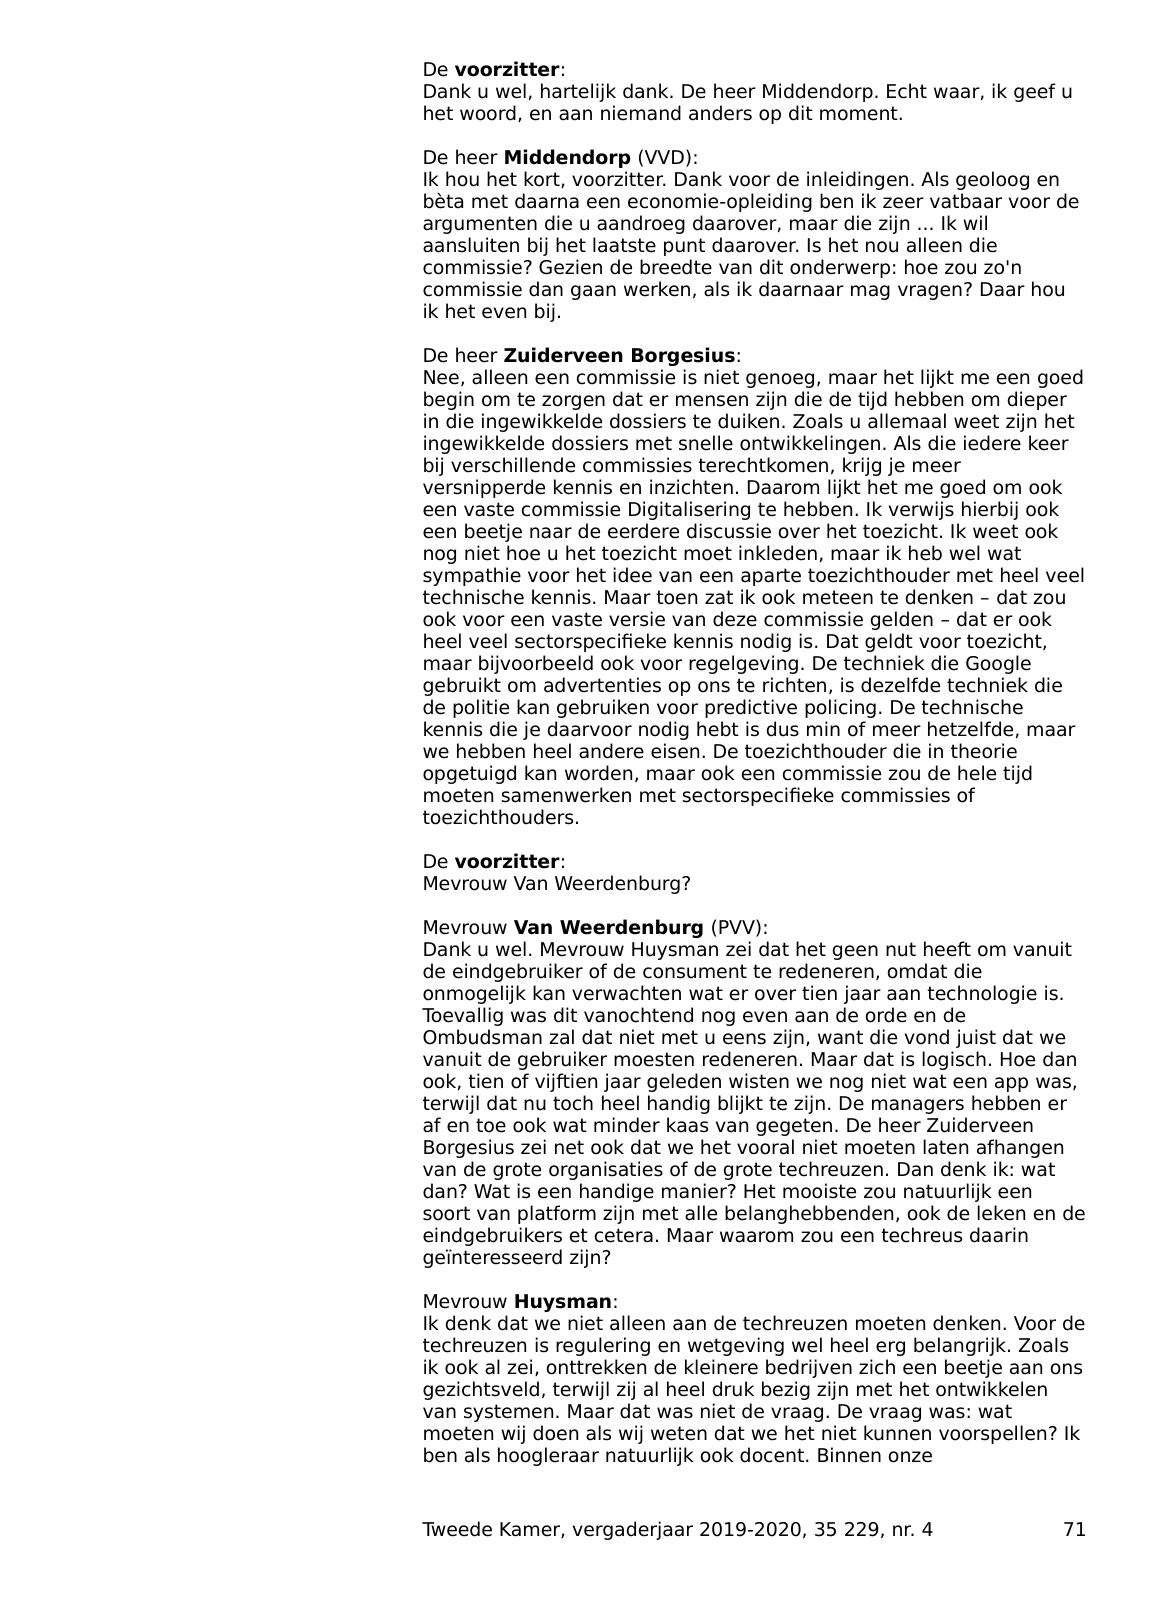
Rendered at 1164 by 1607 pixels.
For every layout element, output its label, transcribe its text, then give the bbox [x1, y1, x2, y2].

text De voorzitter: [422, 851, 1087, 873]
text Mevrouw Huysman: [422, 1291, 1087, 1313]
text Mevrouw Van Weerdenburg? [422, 873, 1087, 895]
text De heer Middendorp (VVD): [422, 147, 1087, 169]
text Ik denk dat we niet alleen aan de techreuzen moeten denken. Voor de techreuzen is regulering en wetgeving wel heel erg belangrijk. Zoals ik ook al zei, onttrekken de kleinere bedrijven zich een beetje aan ons gezichtsveld, terwijl zij al heel druk bezig zijn met het ontwikkelen van systemen. Maar dat was niet de vraag. De vraag was: wat moeten wij doen als wij weten dat we het niet kunnen voorspellen? Ik ben als hoogleraar natuurlijk ook docent. Binnen onze [422, 1313, 1087, 1467]
text De heer Zuiderveen Borgesius: [422, 345, 1087, 367]
text Dank u wel. Mevrouw Huysman zei dat het geen nut heeft om vanuit de eindgebruiker of de consument te redeneren, omdat die onmogelijk kan verwachten wat er over tien jaar aan technologie is. Toevallig was dit vanochtend nog even aan de orde en de Ombudsman zal dat niet met u eens zijn, want die vond juist dat we vanuit de gebruiker moesten redeneren. Maar dat is logisch. Hoe dan ook, tien of vijftien jaar geleden wisten we nog niet wat een app was, terwijl dat nu toch heel handig blijkt te zijn. De managers hebben er af en toe ook wat minder kaas van gegeten. De heer Zuiderveen Borgesius zei net ook dat we het vooral niet moeten laten afhangen van de grote organisaties of de grote techreuzen. Dan denk ik: wat dan? Wat is een handige manier? Het mooiste zou natuurlijk een soort van platform zijn met alle belanghebbenden, ook de leken en de eindgebruikers et cetera. Maar waarom zou een techreus daarin geïnteresseerd zijn? [422, 939, 1087, 1269]
text Nee, alleen een commissie is niet genoeg, maar het lijkt me een goed begin om te zorgen dat er mensen zijn die de tijd hebben om dieper in die ingewikkelde dossiers te duiken. Zoals u allemaal weet zijn het ingewikkelde dossiers met snelle ontwikkelingen. Als die iedere keer bij verschillende commissies terechtkomen, krijg je meer versnipperde kennis en inzichten. Daarom lijkt het me goed om ook een vaste commissie Digitalisering te hebben. Ik verwijs hierbij ook een beetje naar de eerdere discussie over het toezicht. Ik weet ook nog niet hoe u het toezicht moet inkleden, maar ik heb wel wat sympathie voor het idee van een aparte toezichthouder met heel veel technische kennis. Maar toen zat ik ook meteen te denken – dat zou ook voor een vaste versie van deze commissie gelden – dat er ook heel veel sectorspecifieke kennis nodig is. Dat geldt voor toezicht, maar bijvoorbeeld ook voor regelgeving. De techniek die Google gebruikt om advertenties op ons te richten, is dezelfde techniek die de politie kan gebruiken voor predictive policing. De technische kennis die je daarvoor nodig hebt is dus min of meer hetzelfde, maar we hebben heel andere eisen. De toezichthouder die in theorie opgetuigd kan worden, maar ook een commissie zou de hele tijd moeten samenwerken met sectorspecifieke commissies of toezichthouders. [422, 367, 1087, 829]
text Ik hou het kort, voorzitter. Dank voor de inleidingen. Als geoloog en bèta met daarna een economie-opleiding ben ik zeer vatbaar voor de argumenten die u aandroeg daarover, maar die zijn ... Ik wil aansluiten bij het laatste punt daarover. Is het nou alleen die commissie? Gezien de breedte van dit onderwerp: hoe zou zo'n commissie dan gaan werken, als ik daarnaar mag vragen? Daar hou ik het even bij. [422, 169, 1087, 323]
text De voorzitter: [422, 59, 1087, 81]
text Mevrouw Van Weerdenburg (PVV): [422, 917, 1087, 939]
text Dank u wel, hartelijk dank. De heer Middendorp. Echt waar, ik geef u het woord, en aan niemand anders op dit moment. [422, 81, 1087, 125]
